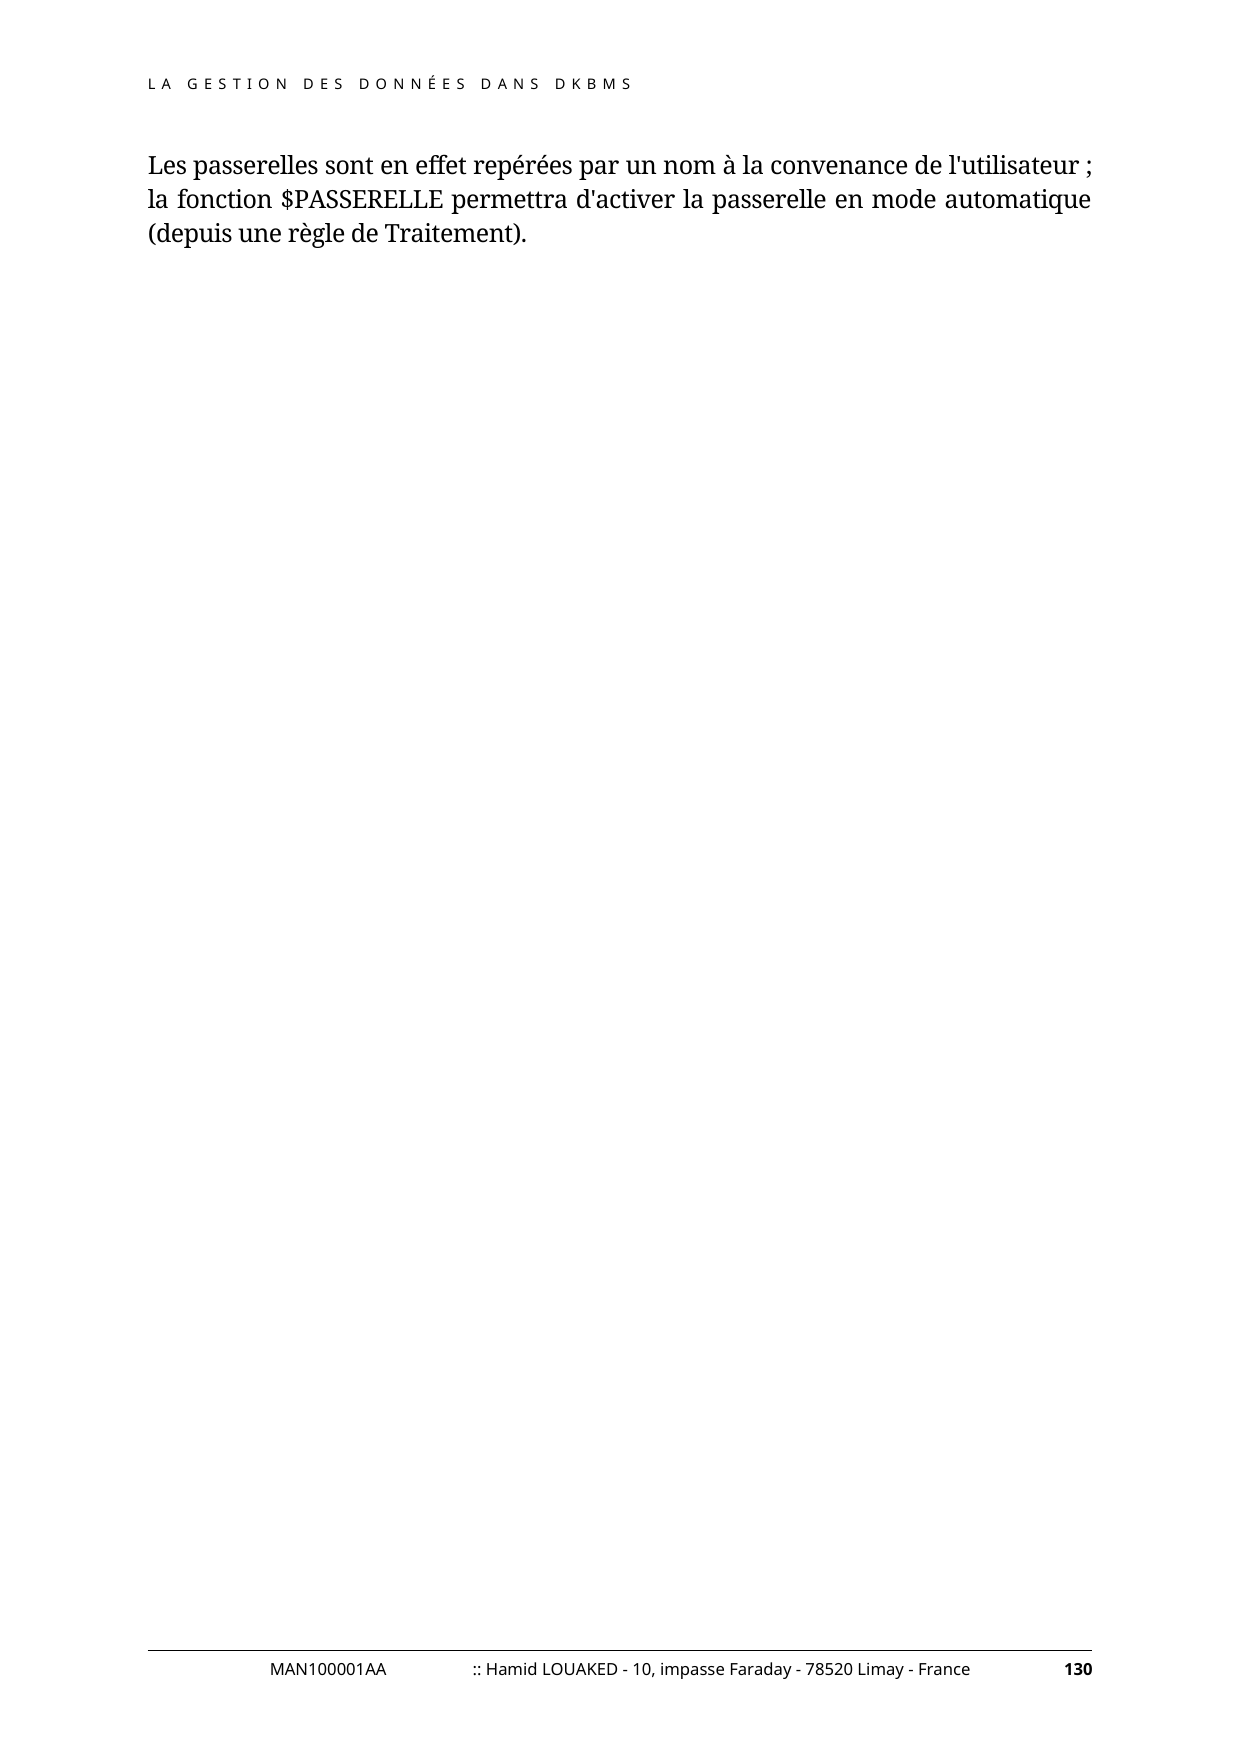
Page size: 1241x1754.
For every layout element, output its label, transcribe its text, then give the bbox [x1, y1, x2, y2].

text Les passerelles sont en effet repérées par un nom à la convenance de l'utilisateur ; la fonction $PASSERELLE permettra d'activer la passerelle en mode automatique (depuis une règle de Traitement). [148, 148, 1092, 250]
